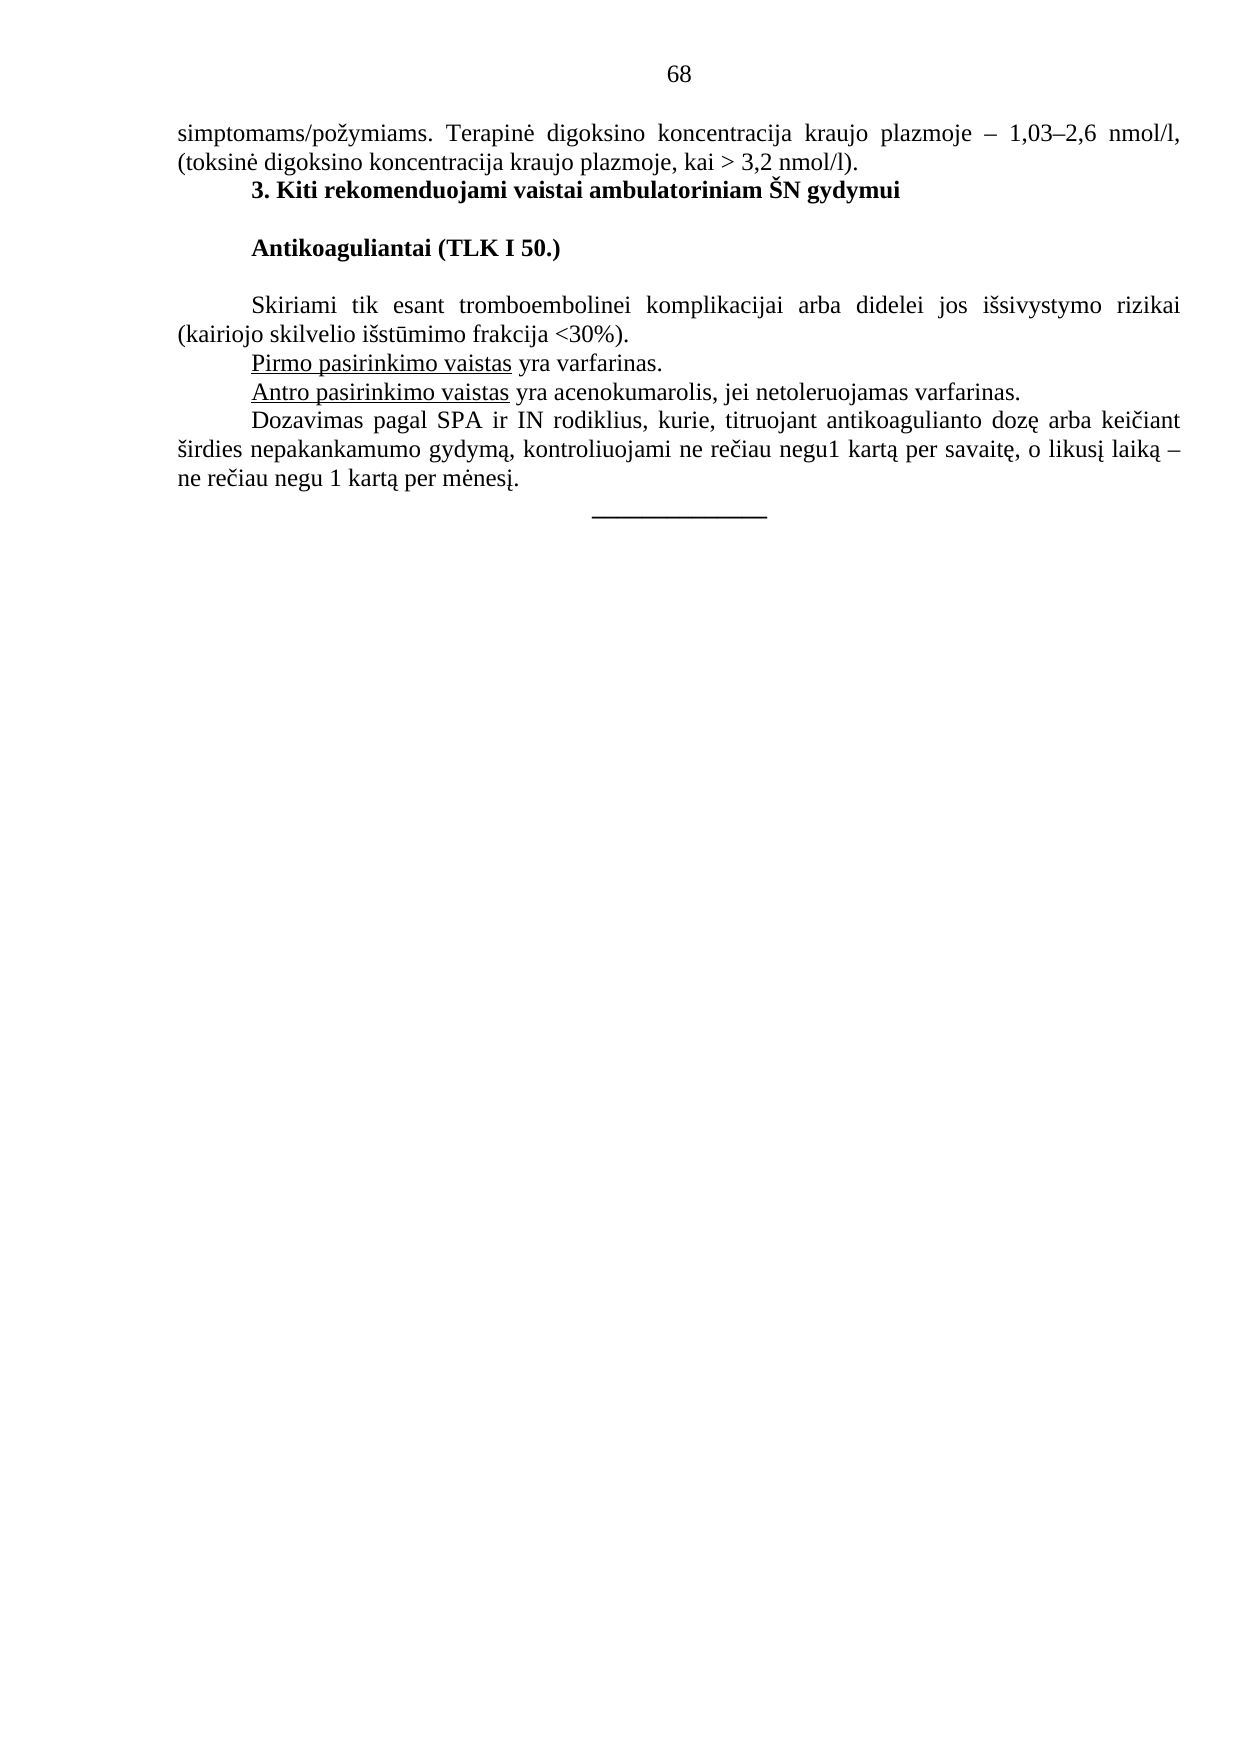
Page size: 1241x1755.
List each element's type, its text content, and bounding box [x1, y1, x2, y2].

text Antikoaguliantai (TLK I 50.) [177, 233, 1181, 262]
text ______________ [177, 492, 1181, 521]
text Pirmo pasirinkimo vaistas yra varfarinas. [177, 348, 1181, 377]
text Skiriami tik esant tromboembolinei komplikacijai arba didelei jos išsivystymo rizikai (kairiojo skilvelio išstūmimo frakcija <30%). [177, 291, 1181, 348]
text simptomams/požymiams. Terapinė digoksino koncentracija kraujo plazmoje – 1,03–2,6 nmol/l, (toksinė digoksino koncentracija kraujo plazmoje, kai > 3,2 nmol/l). [177, 118, 1181, 176]
text Dozavimas pagal SPA ir IN rodiklius, kurie, titruojant antikoagulianto dozę arba keičiant širdies nepakankamumo gydymą, kontroliuojami ne rečiau negu1 kartą per savaitę, o likusį laiką – ne rečiau negu 1 kartą per mėnesį. [177, 406, 1181, 492]
text 3. Kiti rekomenduojami vaistai ambulatoriniam ŠN gydymui [177, 176, 1181, 204]
text Antro pasirinkimo vaistas yra acenokumarolis, jei netoleruojamas varfarinas. [177, 377, 1181, 406]
